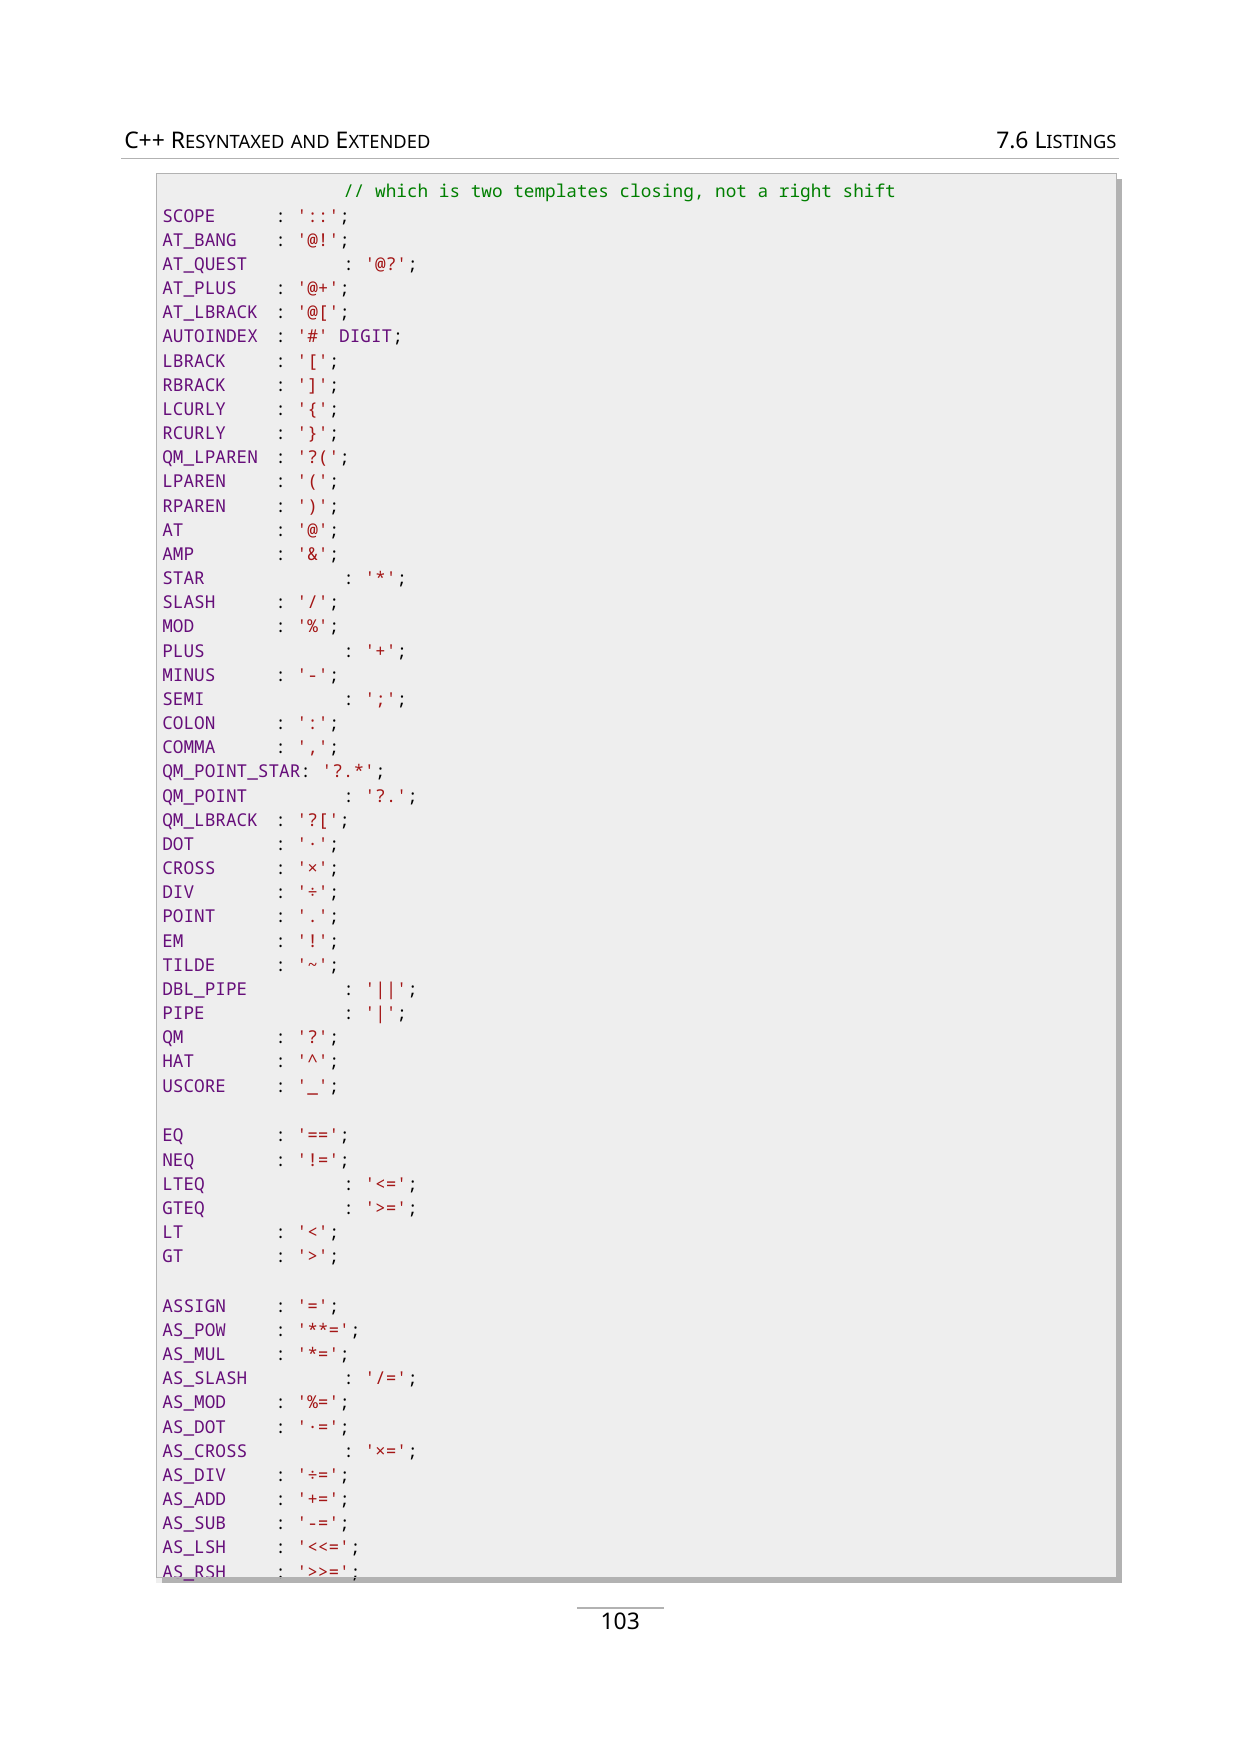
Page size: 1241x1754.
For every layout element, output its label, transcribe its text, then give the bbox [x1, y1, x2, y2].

text // which is two templates closing, not a right shift SCOPE : '::'; AT_BANG : '@!'; AT_QUEST : '@?'; AT_PLUS : '@+'; AT_LBRACK : '@['; AUTOINDEX : '#' DIGIT; LBRACK : '['; RBRACK : ']'; LCURLY : '{'; RCURLY : '}'; QM_LPAREN : '?('; LPAREN : '('; RPAREN : ')'; AT : '@'; AMP : '&'; STAR : '*'; SLASH : '/'; MOD : '%'; PLUS : '+'; MINUS : '-'; SEMI : ';'; COLON : ':'; COMMA : ','; QM_POINT_STAR: '?.*'; QM_POINT : '?.'; QM_LBRACK : '?['; DOT : '·'; CROSS : '×'; DIV : '÷'; POINT : '.'; EM : '!'; TILDE : '~'; DBL_PIPE : '||'; PIPE : '|'; QM : '?'; HAT : '^'; USCORE : '_'; EQ : '=='; NEQ : '!='; LTEQ : '<='; GTEQ : '>='; LT : '<'; GT : '>'; ASSIGN : '='; AS_POW : '**='; AS_MUL : '*='; AS_SLASH : '/='; AS_MOD : '%='; AS_DOT : '·='; AS_CROSS : '×='; AS_DIV : '÷='; AS_ADD : '+='; AS_SUB : '-='; AS_LSH : '<<='; AS_RSH : '>>='; [157, 174, 1116, 1577]
